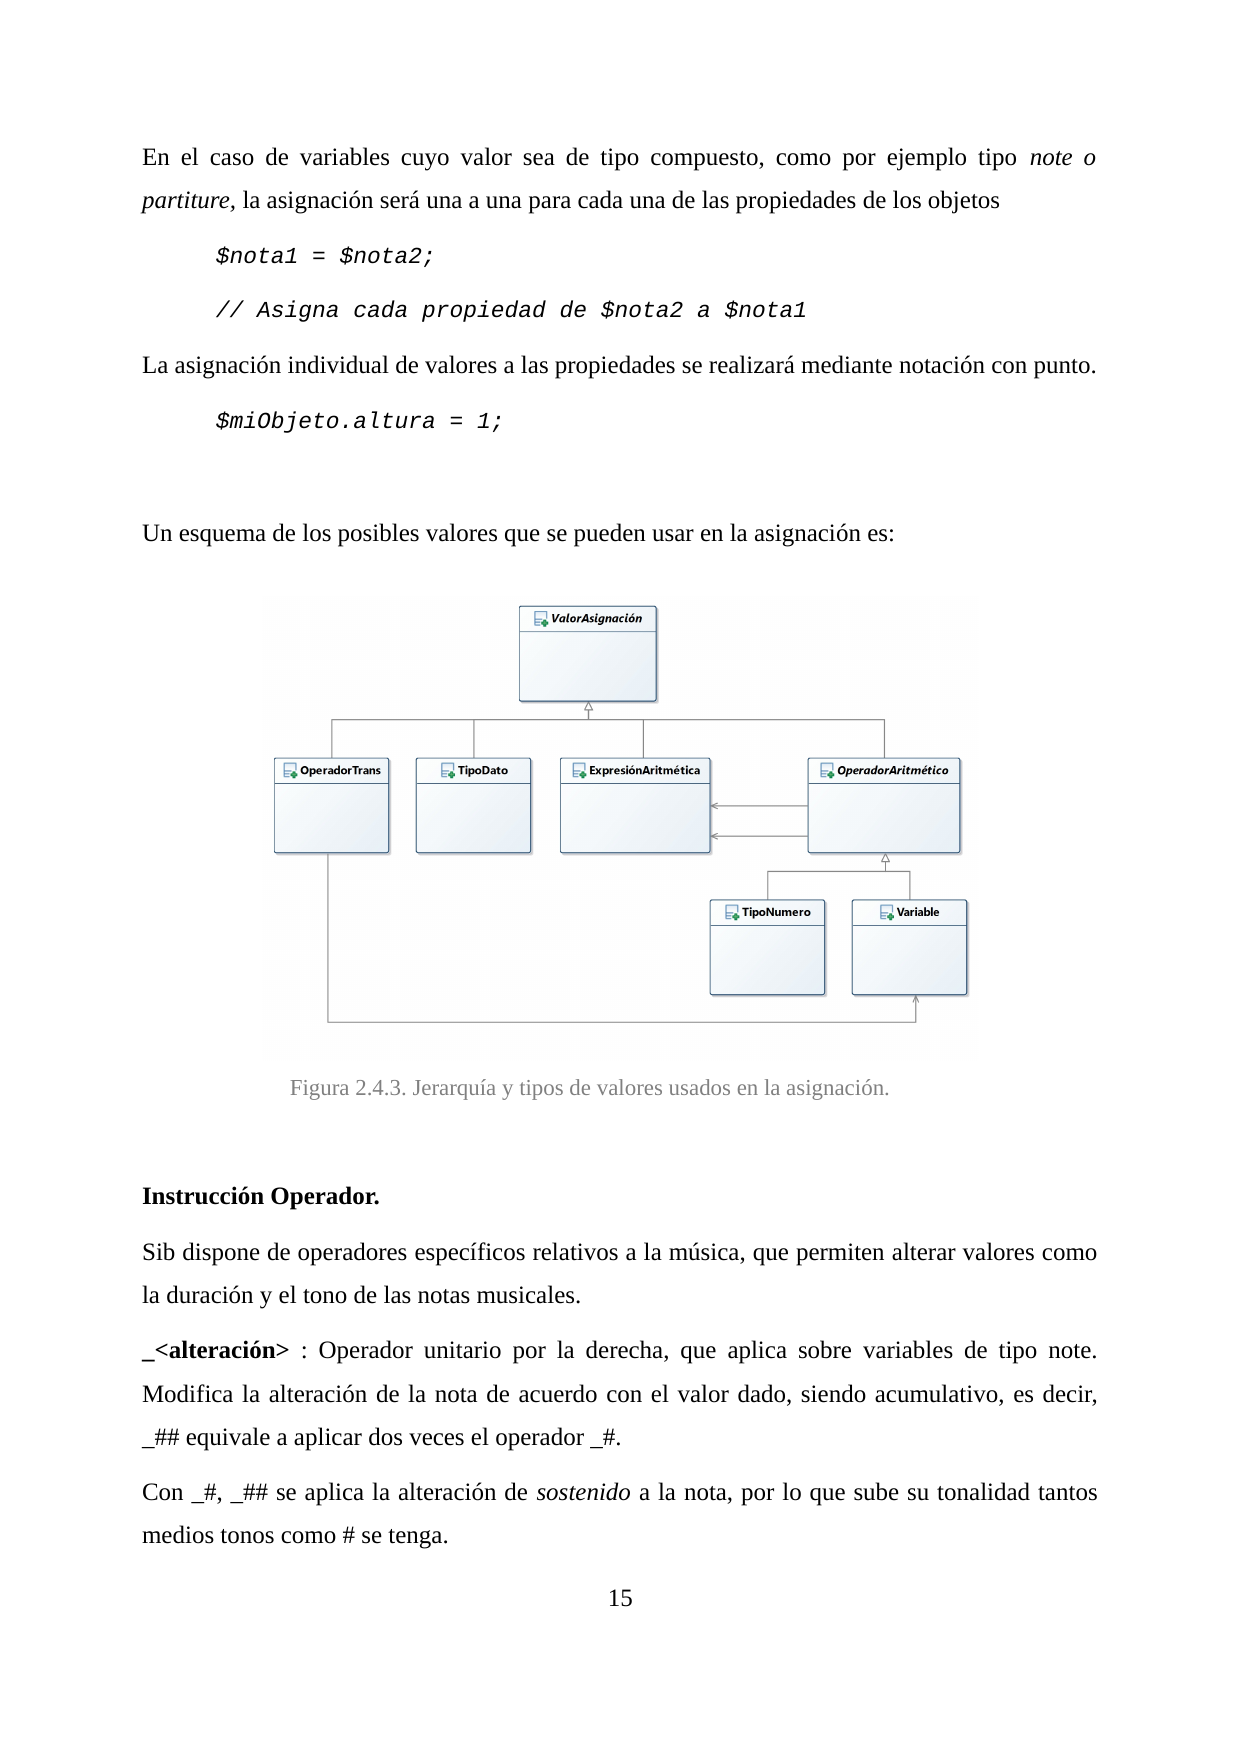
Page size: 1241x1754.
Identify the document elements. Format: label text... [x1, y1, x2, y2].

text Un esquema de los posibles valores que se pueden usar en la asignación es: [142, 518, 1098, 547]
text Instrucción Operador. [142, 1181, 1098, 1210]
text La asignación individual de valores a las propiedades se realizará mediante notación con punto. [142, 350, 1098, 378]
text Con _#, _## se aplica la alteración de sostenido a la nota, por lo que sube su tonalidad tantos medios tonos como # se tenga. [142, 1477, 1098, 1549]
picture [261, 596, 979, 1061]
text Sib dispone de operadores específicos relativos a la música, que permiten alterar valores como la duración y el tono de las notas musicales. [142, 1237, 1098, 1309]
text $nota1 = $nota2; [142, 241, 1098, 271]
text // Asigna cada propiedad de $nota2 a $nota1 [142, 298, 1098, 324]
text Figura 2.4.3. Jerarquía y tipos de valores usados en la asignación. [142, 574, 1098, 1100]
text $miObjeto.altura = 1; [142, 405, 1098, 436]
text _<alteración> : Operador unitario por la derecha, que aplica sobre variables de tipo note. Modifica la alteración de la nota de acuerdo con el valor dado, siendo acumulativo, es decir, _## equivale a aplicar dos veces el operador _#. [142, 1336, 1098, 1451]
text En el caso de variables cuyo valor sea de tipo compuesto, como por ejemplo tipo note o partiture, la asignación será una a una para cada una de las propiedades de los objetos [142, 142, 1098, 214]
